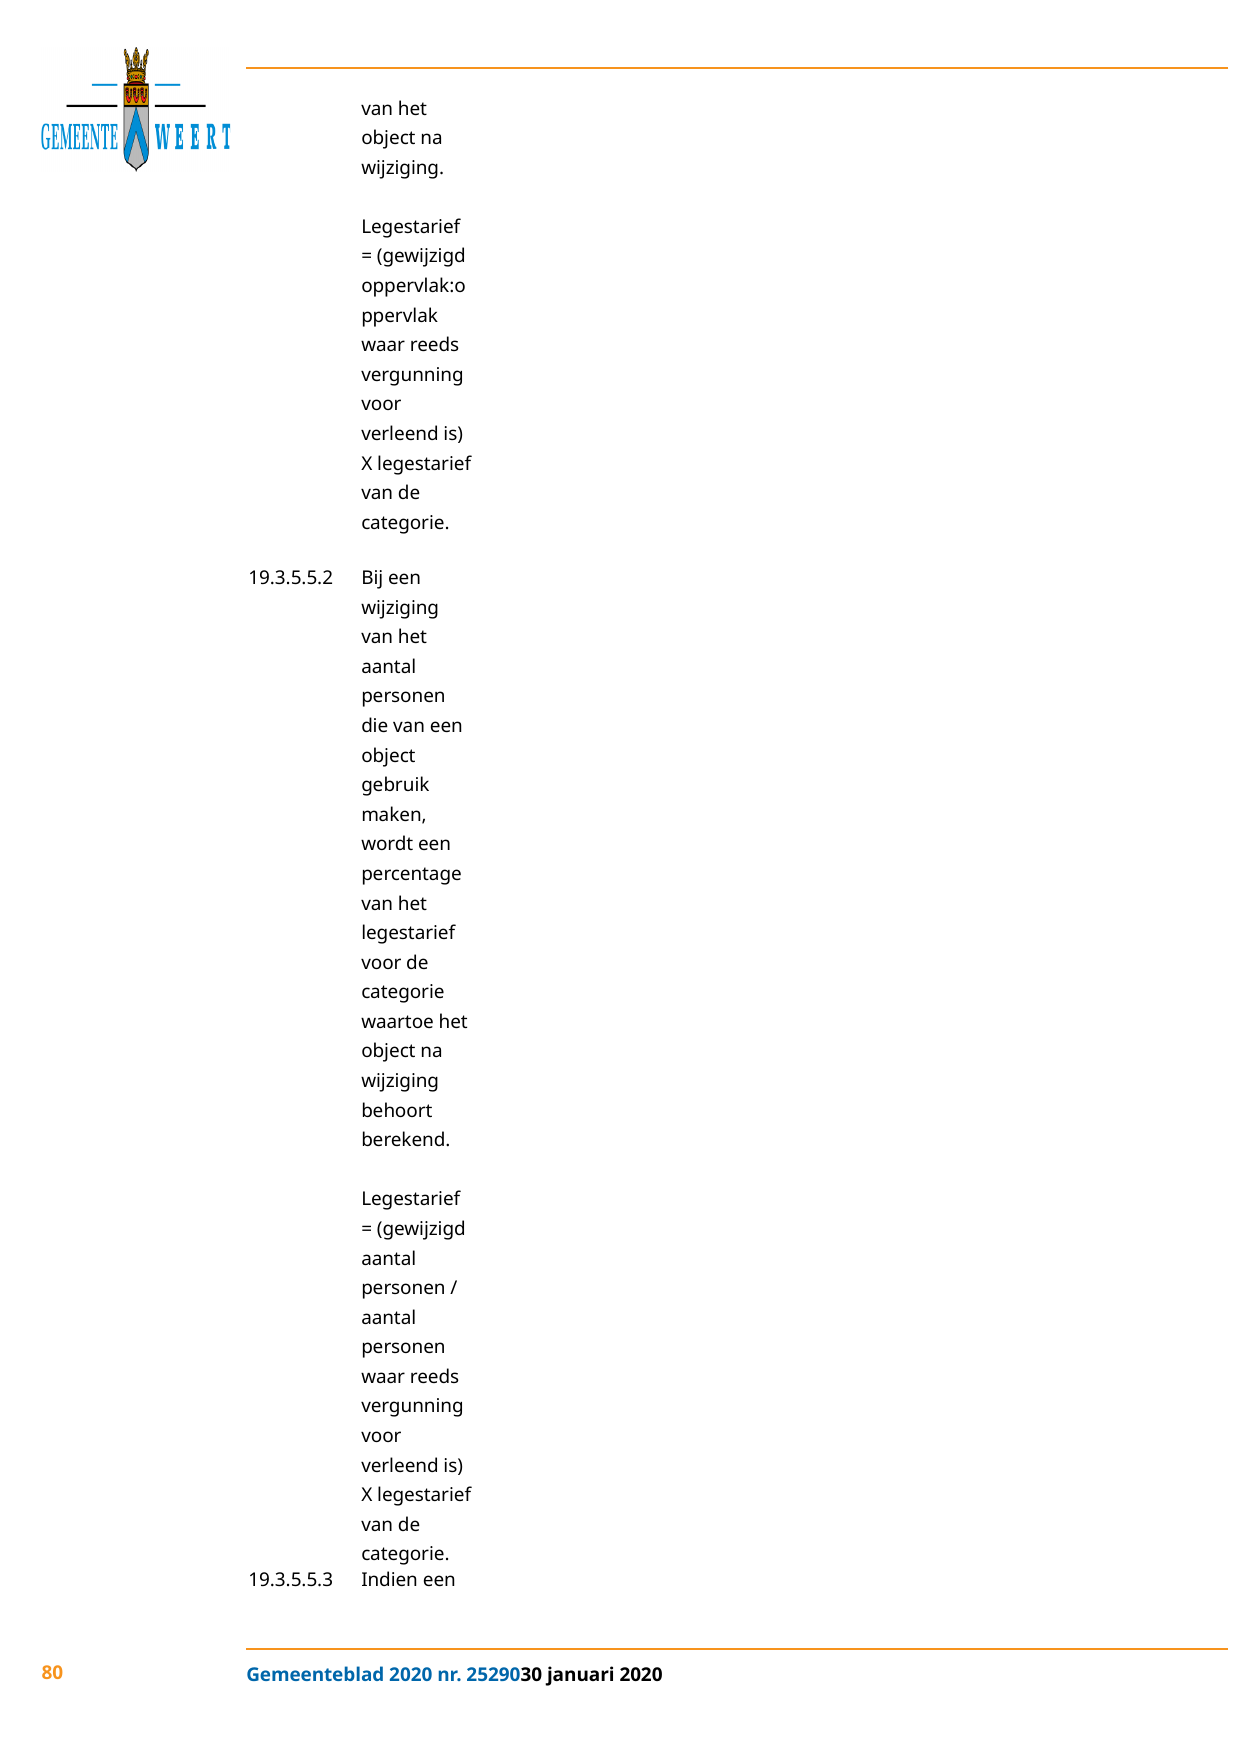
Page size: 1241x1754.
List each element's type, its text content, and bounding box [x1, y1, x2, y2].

table_cell Bij een wijziging van het aantal personen die van een object gebruik maken, wordt een percentage van het legestarief voor de categorie waartoe het object na wijziging behoort berekend. Legestarief = (gewijzigd aantal personen / aantal personen waar reeds vergunning voor verleend is) X legestarief van de categorie. [361, 564, 474, 1566]
table_cell Indien een [361, 1566, 474, 1592]
table_cell [587, 95, 700, 564]
table_cell [474, 95, 587, 564]
table_cell 19.3.5.5.2 [248, 564, 361, 1566]
table_cell [474, 1566, 587, 1592]
picture [41, 47, 231, 172]
table_cell van het object na wijziging. Legestarief = (gewijzigd oppervlak:oppervlak waar reeds vergunning voor verleend is) X legestarief van de categorie. [361, 95, 474, 564]
table_cell [474, 564, 587, 1566]
table_cell [587, 564, 700, 1566]
table_cell 19.3.5.5.3 [248, 1566, 361, 1592]
table_cell [248, 95, 361, 564]
table_cell [587, 1566, 700, 1592]
